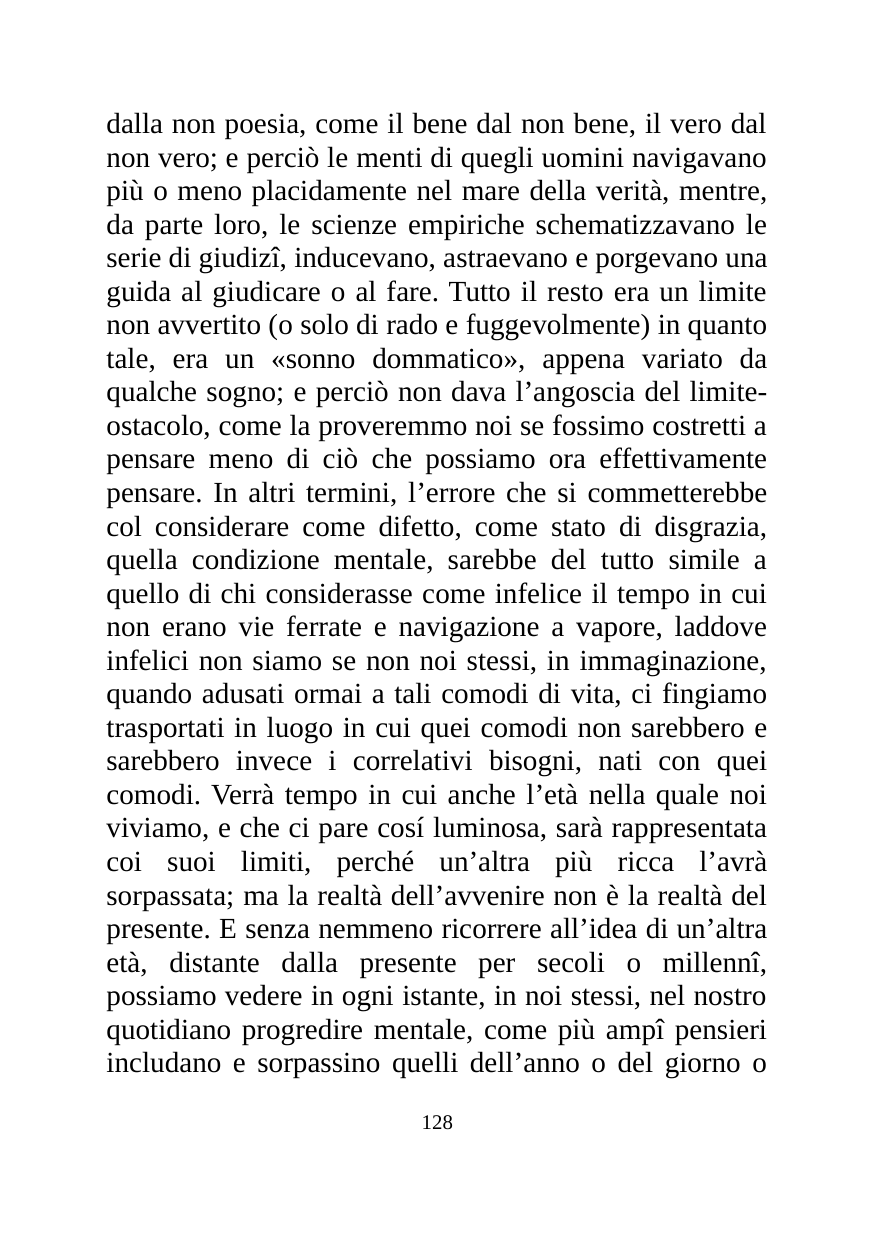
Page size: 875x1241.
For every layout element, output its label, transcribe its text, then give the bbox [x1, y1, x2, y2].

text dalla non poesia, come il bene dal non bene, il vero dal non vero; e perciò le menti di quegli uomini navigavano più o meno placidamente nel mare della verità, mentre, da parte loro, le scienze empiriche schematizzavano le serie di giudizî, inducevano, astraevano e porgevano una guida al giudicare o al fare. Tutto il resto era un limite non avvertito (o solo di rado e fuggevolmente) in quanto tale, era un «sonno dommatico», appena variato da qualche sogno; e perciò non dava l’angoscia del limite-ostacolo, come la proveremmo noi se fossimo costretti a pensare meno di ciò che possiamo ora effettivamente pensare. In altri termini, l’errore che si commetterebbe col considerare come difetto, come stato di disgrazia, quella condizione mentale, sarebbe del tutto simile a quello di chi considerasse come infelice il tempo in cui non erano vie ferrate e navigazione a vapore, laddove infelici non siamo se non noi stessi, in immaginazione, quando adusati ormai a tali comodi di vita, ci fingiamo trasportati in luogo in cui quei comodi non sarebbero e sarebbero invece i correlativi bisogni, nati con quei comodi. Verrà tempo in cui anche l’età nella quale noi viviamo, e che ci pare cosí luminosa, sarà rappresentata coi suoi limiti, perché un’altra più ricca l’avrà sorpassata; ma la realtà dell’avvenire non è la realtà del presente. E senza nemmeno ricorrere all’idea di un’altra età, distante dalla presente per secoli o millennî, possiamo vedere in ogni istante, in noi stessi, nel nostro quotidiano progredire mentale, come più ampî pensieri includano e sorpassino quelli dell’anno o del giorno o [106, 106, 768, 1079]
